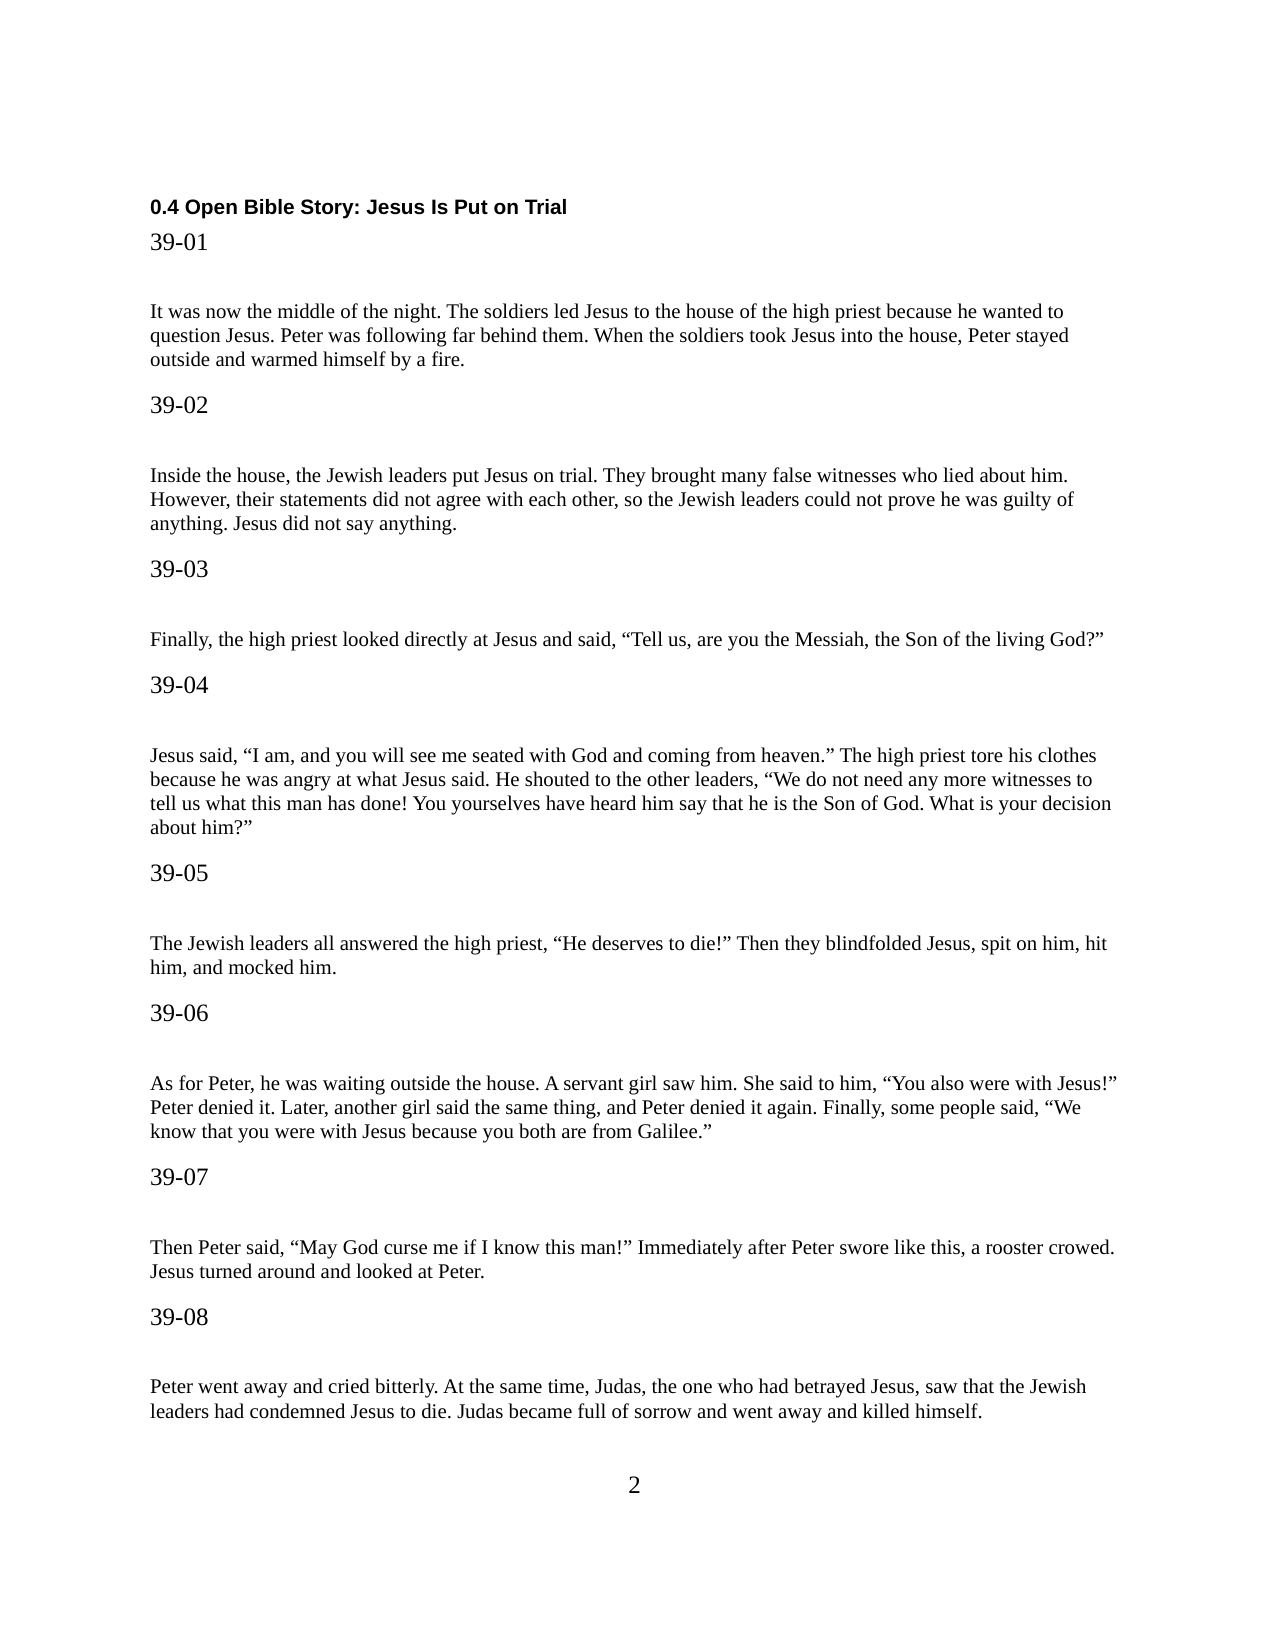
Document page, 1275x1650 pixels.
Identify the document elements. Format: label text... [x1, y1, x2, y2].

subtitle 0.4 Open Bible Story: Jesus Is Put on Trial [150, 195, 1125, 219]
subtitle 39-03 [150, 554, 1125, 583]
text Jesus said, “I am, and you will see me seated with God and coming from heaven.” The high priest tore his clothes because he was angry at what Jesus said. He shouted to the other leaders, “We do not need any more witnesses to tell us what this man has done! You yourselves have heard him say that he is the Son of God. What is your decision about him?” [150, 743, 1125, 839]
subtitle 39-06 [150, 998, 1125, 1027]
text It was now the middle of the night. The soldiers led Jesus to the house of the high priest because he wanted to question Jesus. Peter was following far behind them. When the soldiers took Jesus into the house, Peter stayed outside and warmed himself by a fire. [150, 299, 1125, 371]
subtitle 39-04 [150, 670, 1125, 699]
text Finally, the high priest looked directly at Jesus and said, “Tell us, are you the Messiah, the Son of the living God?” [150, 627, 1125, 651]
subtitle 39-07 [150, 1162, 1125, 1191]
text Peter went away and cried bitterly. At the same time, Judas, the one who had betrayed Jesus, saw that the Jewish leaders had condemned Jesus to die. Judas became full of sorrow and went away and killed himself. [150, 1374, 1125, 1423]
subtitle 39-05 [150, 858, 1125, 887]
subtitle 39-02 [150, 391, 1125, 419]
subtitle 39-01 [150, 227, 1125, 255]
subtitle 39-08 [150, 1302, 1125, 1331]
text As for Peter, he was waiting outside the house. A servant girl saw him. She said to him, “You also were with Jesus!” Peter denied it. Later, another girl said the same thing, and Peter denied it again. Finally, some people said, “We know that you were with Jesus because you both are from Galilee.” [150, 1071, 1125, 1143]
text The Jewish leaders all answered the high priest, “He deserves to die!” Then they blindfolded Jesus, spit on him, hit him, and mocked him. [150, 931, 1125, 979]
text Inside the house, the Jewish leaders put Jesus on trial. They brought many false witnesses who lied about him. However, their statements did not agree with each other, so the Jewish leaders could not prove he was guilty of anything. Jesus did not say anything. [150, 463, 1125, 535]
text Then Peter said, “May God curse me if I know this man!” Immediately after Peter swore like this, a rooster crowed. Jesus turned around and looked at Peter. [150, 1234, 1125, 1283]
